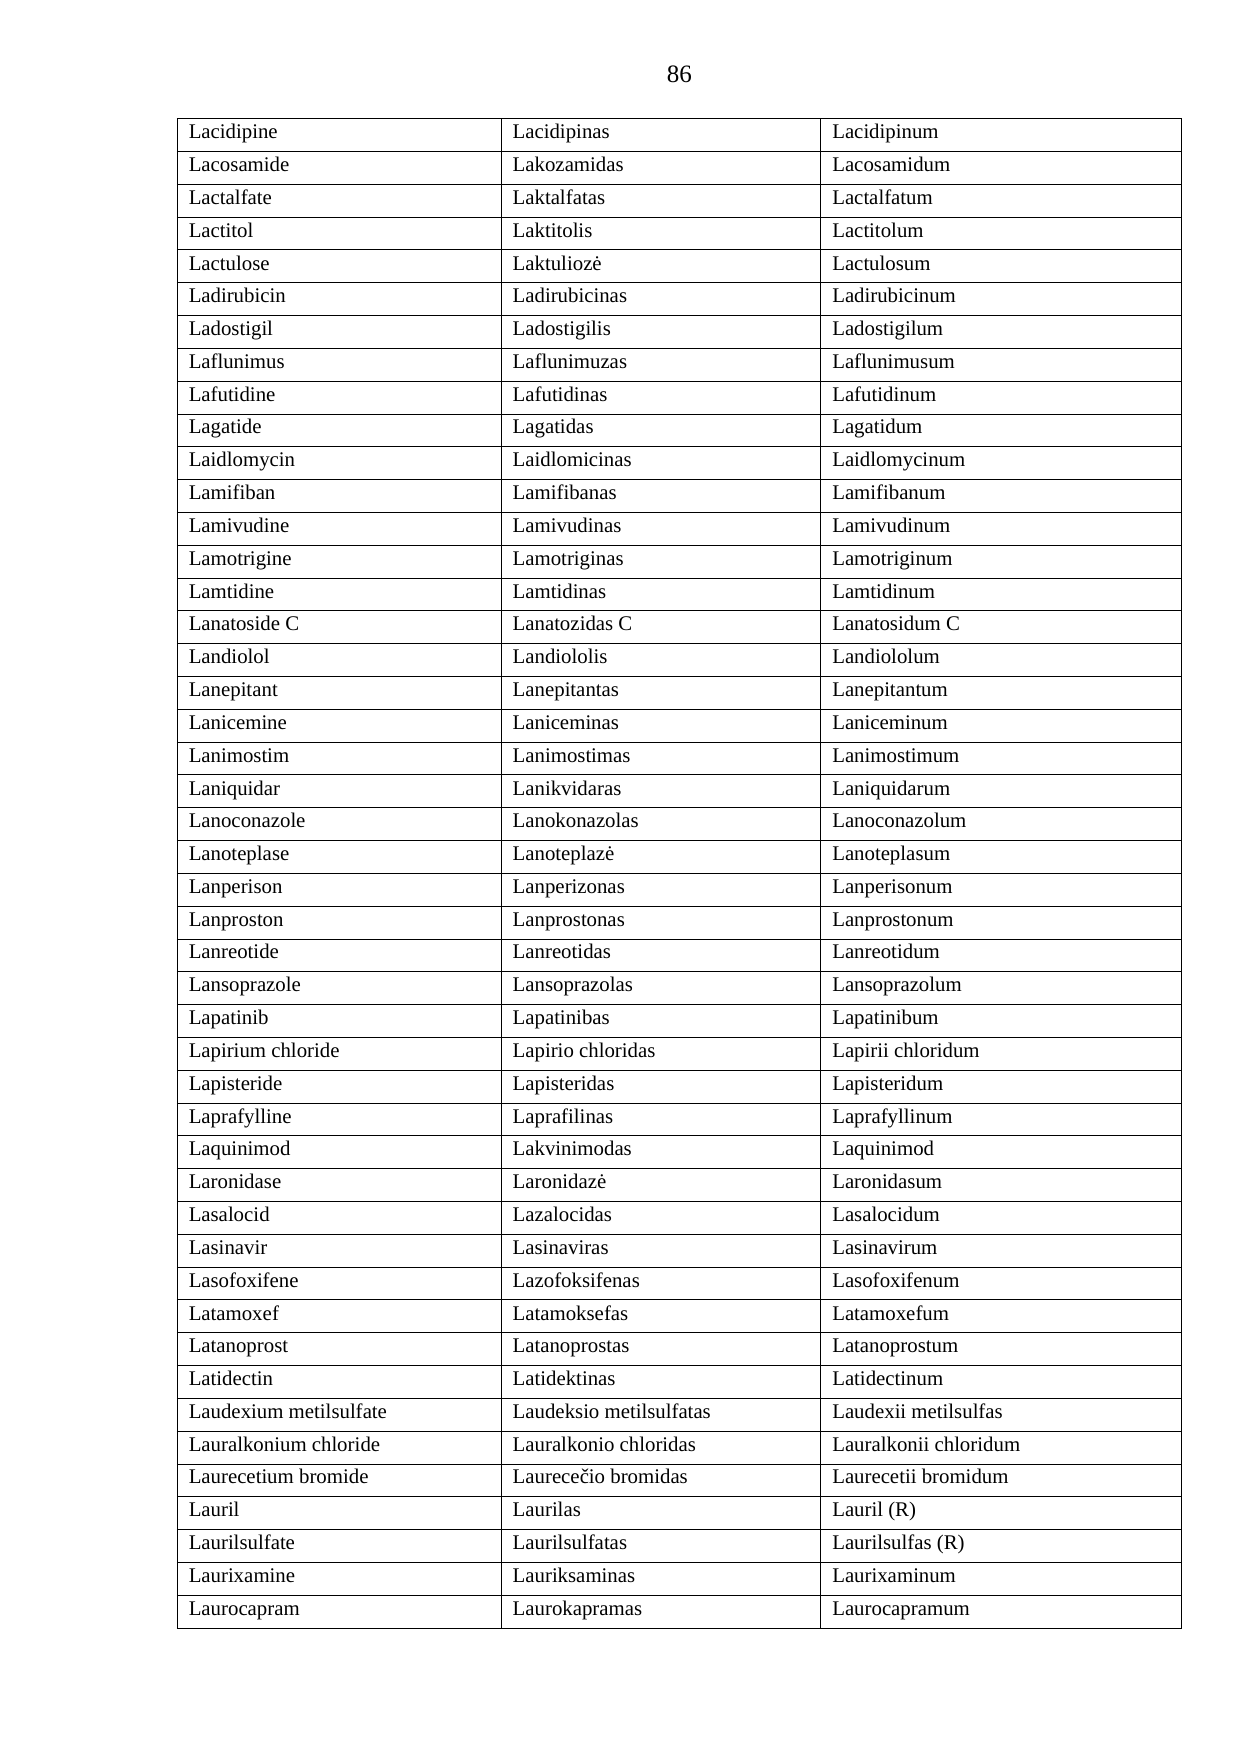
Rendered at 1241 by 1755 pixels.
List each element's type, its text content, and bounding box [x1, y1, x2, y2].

table_cell Laurecečio bromidas [502, 1465, 820, 1496]
table_cell Laurocapramum [821, 1596, 1181, 1627]
table_cell Lanicemine [178, 710, 501, 742]
table_cell Lakozamidas [502, 152, 820, 184]
table_cell Lacidipinum [821, 119, 1181, 151]
table_cell Lactulose [178, 250, 501, 282]
table_cell Lanperizonas [502, 874, 820, 906]
table_cell Laidlomycin [178, 447, 501, 479]
table_cell Lauriksaminas [502, 1563, 820, 1595]
table_cell Laudexium metilsulfate [178, 1399, 501, 1431]
table_cell Laflunimusum [821, 349, 1181, 381]
table_cell Lauralkonio chloridas [502, 1432, 820, 1463]
table_cell Ladirubicin [178, 283, 501, 315]
table_cell Laurilas [502, 1497, 820, 1529]
table_cell Lafutidinas [502, 382, 820, 413]
table_cell Lactitolum [821, 218, 1181, 249]
table_cell Lanokonazolas [502, 808, 820, 840]
table_cell Lamtidinas [502, 579, 820, 610]
table_cell Latamoksefas [502, 1300, 820, 1332]
table_cell Lapatinibum [821, 1005, 1181, 1037]
table_cell Lanperisonum [821, 874, 1181, 906]
table_cell Lamtidine [178, 579, 501, 610]
table_cell Latanoprost [178, 1333, 501, 1365]
table_cell Lafutidine [178, 382, 501, 413]
table_cell Lanimostimum [821, 743, 1181, 774]
table_cell Lapirium chloride [178, 1038, 501, 1070]
table_cell Laflunimus [178, 349, 501, 381]
table_cell Latidektinas [502, 1366, 820, 1398]
table_cell Lasinavir [178, 1235, 501, 1267]
table_cell Lamifibanum [821, 480, 1181, 512]
table_cell Lactitol [178, 218, 501, 249]
table_cell Lamifiban [178, 480, 501, 512]
table_cell Lakvinimodas [502, 1136, 820, 1168]
table_cell Lanepitantum [821, 677, 1181, 709]
table_cell Lacidipinas [502, 119, 820, 151]
table_cell Lanoteplasum [821, 841, 1181, 873]
table_cell Laniquidar [178, 775, 501, 807]
table_cell Lapirio chloridas [502, 1038, 820, 1070]
table_cell Lauril (R) [821, 1497, 1181, 1529]
table_cell Lanprostonum [821, 907, 1181, 938]
table_cell Lacosamidum [821, 152, 1181, 184]
table_cell Laurilsulfas (R) [821, 1530, 1181, 1562]
table_cell Lapatinib [178, 1005, 501, 1037]
table_cell Lapisteridas [502, 1071, 820, 1102]
table_cell Lanoteplazė [502, 841, 820, 873]
table_cell Laurilsulfatas [502, 1530, 820, 1562]
table_cell Latanoprostas [502, 1333, 820, 1365]
table_cell Lanoconazolum [821, 808, 1181, 840]
table_cell Lanreotide [178, 940, 501, 971]
table_cell Lasofoxifene [178, 1268, 501, 1299]
table_cell Latidectin [178, 1366, 501, 1398]
table_cell Lanimostimas [502, 743, 820, 774]
table_cell Lasalocid [178, 1202, 501, 1234]
table_cell Lazofoksifenas [502, 1268, 820, 1299]
table_cell Lanoteplase [178, 841, 501, 873]
table_cell Laurixamine [178, 1563, 501, 1595]
table_cell Laurilsulfate [178, 1530, 501, 1562]
table_cell Lanproston [178, 907, 501, 938]
table_cell Laurixaminum [821, 1563, 1181, 1595]
table_cell Laprafylline [178, 1104, 501, 1135]
table_cell Lanatoside C [178, 611, 501, 643]
table_cell Lapisteridum [821, 1071, 1181, 1102]
table_cell Lanprostonas [502, 907, 820, 938]
table_cell Laurokapramas [502, 1596, 820, 1627]
table_cell Landiololis [502, 644, 820, 676]
table_cell Lapisteride [178, 1071, 501, 1102]
table_cell Lanatozidas C [502, 611, 820, 643]
table_cell Lanreotidum [821, 940, 1181, 971]
table_cell Lasalocidum [821, 1202, 1181, 1234]
table_cell Lansoprazolum [821, 972, 1181, 1004]
table_cell Laidlomicinas [502, 447, 820, 479]
table_cell Laurecetii bromidum [821, 1465, 1181, 1496]
table_cell Lamivudine [178, 513, 501, 545]
table_cell Ladirubicinas [502, 283, 820, 315]
table_cell Lamotrigine [178, 546, 501, 577]
table_cell Lamivudinas [502, 513, 820, 545]
table_cell Lanreotidas [502, 940, 820, 971]
table_cell Latamoxefum [821, 1300, 1181, 1332]
table_cell Ladirubicinum [821, 283, 1181, 315]
table_cell Lanikvidaras [502, 775, 820, 807]
table_cell Lapirii chloridum [821, 1038, 1181, 1070]
table_cell Lagatide [178, 415, 501, 446]
table_cell Lamtidinum [821, 579, 1181, 610]
table_cell Lamivudinum [821, 513, 1181, 545]
table_cell Lansoprazolas [502, 972, 820, 1004]
table_cell Laniceminum [821, 710, 1181, 742]
table_cell Lapatinibas [502, 1005, 820, 1037]
table_cell Laronidase [178, 1169, 501, 1201]
table_cell Lactalfatum [821, 185, 1181, 217]
table_cell Lanatosidum C [821, 611, 1181, 643]
table_cell Landiolol [178, 644, 501, 676]
table_cell Latanoprostum [821, 1333, 1181, 1365]
table_cell Lanimostim [178, 743, 501, 774]
table_cell Laktitolis [502, 218, 820, 249]
table_cell Lanperison [178, 874, 501, 906]
table_cell Lafutidinum [821, 382, 1181, 413]
table_cell Lasinaviras [502, 1235, 820, 1267]
table_cell Lagatidum [821, 415, 1181, 446]
table_cell Laniceminas [502, 710, 820, 742]
table_cell Lanoconazole [178, 808, 501, 840]
table_cell Lasinavirum [821, 1235, 1181, 1267]
table_cell Lacidipine [178, 119, 501, 151]
table_cell Lauril [178, 1497, 501, 1529]
table_cell Lagatidas [502, 415, 820, 446]
table_cell Laudexii metilsulfas [821, 1399, 1181, 1431]
table_cell Laudeksio metilsulfatas [502, 1399, 820, 1431]
table_cell Lauralkonii chloridum [821, 1432, 1181, 1463]
table_cell Laktalfatas [502, 185, 820, 217]
table_cell Lamotriginum [821, 546, 1181, 577]
table_cell Laquinimod [178, 1136, 501, 1168]
table_cell Lanepitant [178, 677, 501, 709]
table_cell Ladostigilum [821, 316, 1181, 348]
table_cell Lansoprazole [178, 972, 501, 1004]
table_cell Latamoxef [178, 1300, 501, 1332]
table_cell Laflunimuzas [502, 349, 820, 381]
table_cell Laurecetium bromide [178, 1465, 501, 1496]
table_cell Lasofoxifenum [821, 1268, 1181, 1299]
table_cell Laprafyllinum [821, 1104, 1181, 1135]
table_cell Lamotriginas [502, 546, 820, 577]
table_cell Laronidazė [502, 1169, 820, 1201]
table_cell Laurocapram [178, 1596, 501, 1627]
table_cell Laniquidarum [821, 775, 1181, 807]
table_cell Lanepitantas [502, 677, 820, 709]
table_cell Laprafilinas [502, 1104, 820, 1135]
table_cell Lacosamide [178, 152, 501, 184]
table_cell Ladostigil [178, 316, 501, 348]
table_cell Laronidasum [821, 1169, 1181, 1201]
table_cell Laquinimod [821, 1136, 1181, 1168]
table_cell Lamifibanas [502, 480, 820, 512]
table_cell Lactalfate [178, 185, 501, 217]
table_cell Lazalocidas [502, 1202, 820, 1234]
table_cell Latidectinum [821, 1366, 1181, 1398]
table_cell Landiololum [821, 644, 1181, 676]
table_cell Laktuliozė [502, 250, 820, 282]
table_cell Lauralkonium chloride [178, 1432, 501, 1463]
table_cell Ladostigilis [502, 316, 820, 348]
table_cell Laidlomycinum [821, 447, 1181, 479]
table_cell Lactulosum [821, 250, 1181, 282]
